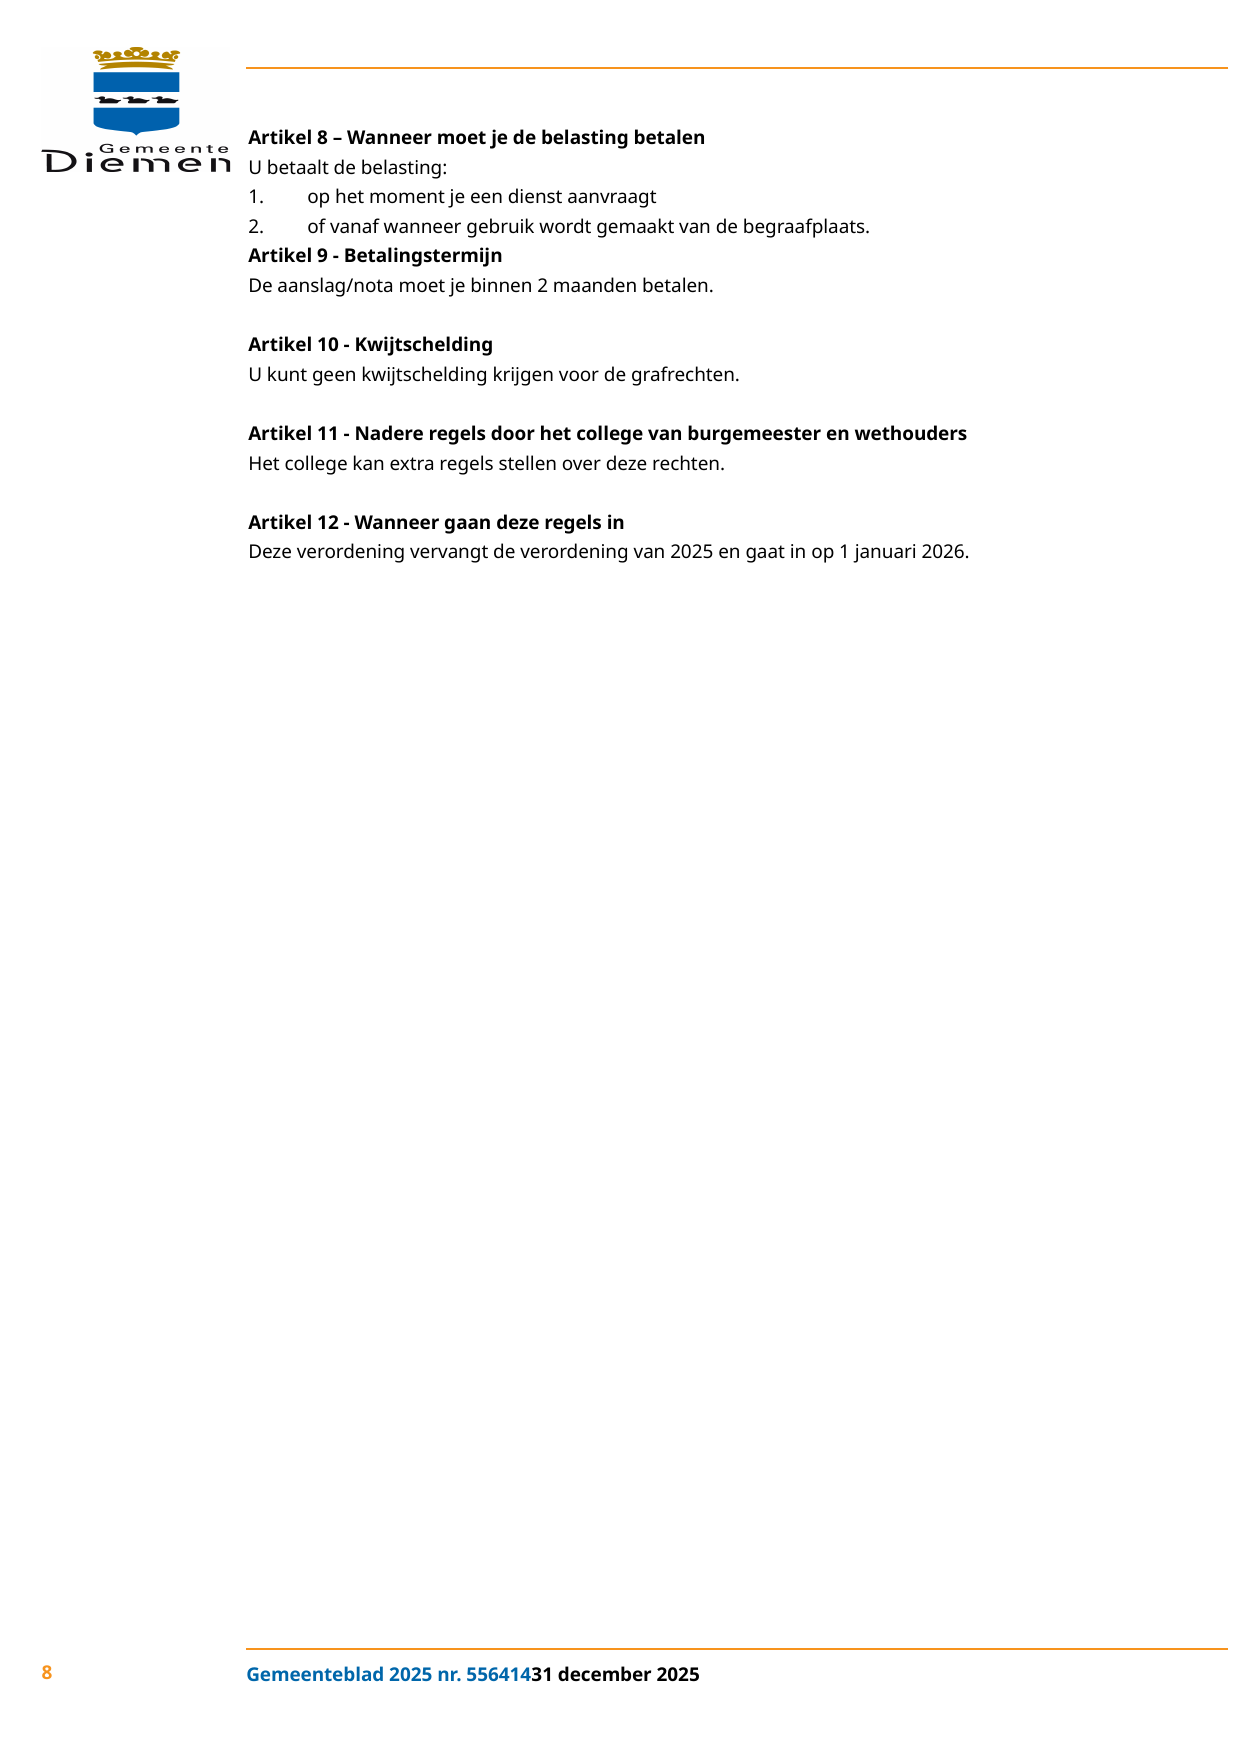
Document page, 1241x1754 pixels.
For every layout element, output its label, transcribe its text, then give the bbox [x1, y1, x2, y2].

list op het moment je een dienst aanvraagt [248, 183, 1152, 209]
list of vanaf wanneer gebruik wordt gemaakt van de begraafplaats. [248, 213, 1152, 239]
text De aanslag/nota moet je binnen 2 maanden betalen. [248, 272, 1152, 298]
text Deze verordening vervangt de verordening van 2025 en gaat in op 1 januari 2026. [248, 538, 1152, 564]
text U kunt geen kwijtschelding krijgen voor de grafrechten. [248, 361, 1152, 387]
picture [41, 47, 231, 172]
text Artikel 11 - Nadere regels door het college van burgemeester en wethouders [248, 420, 1152, 446]
text U betaalt de belasting: [248, 154, 1152, 180]
text Artikel 10 - Kwijtschelding [248, 331, 1152, 357]
text Artikel 9 - Betalingstermijn [248, 243, 1152, 268]
text Artikel 8 – Wanneer moet je de belasting betalen [248, 124, 1152, 150]
text Het college kan extra regels stellen over deze rechten. [248, 450, 1152, 476]
text Artikel 12 - Wanneer gaan deze regels in [248, 509, 1152, 535]
